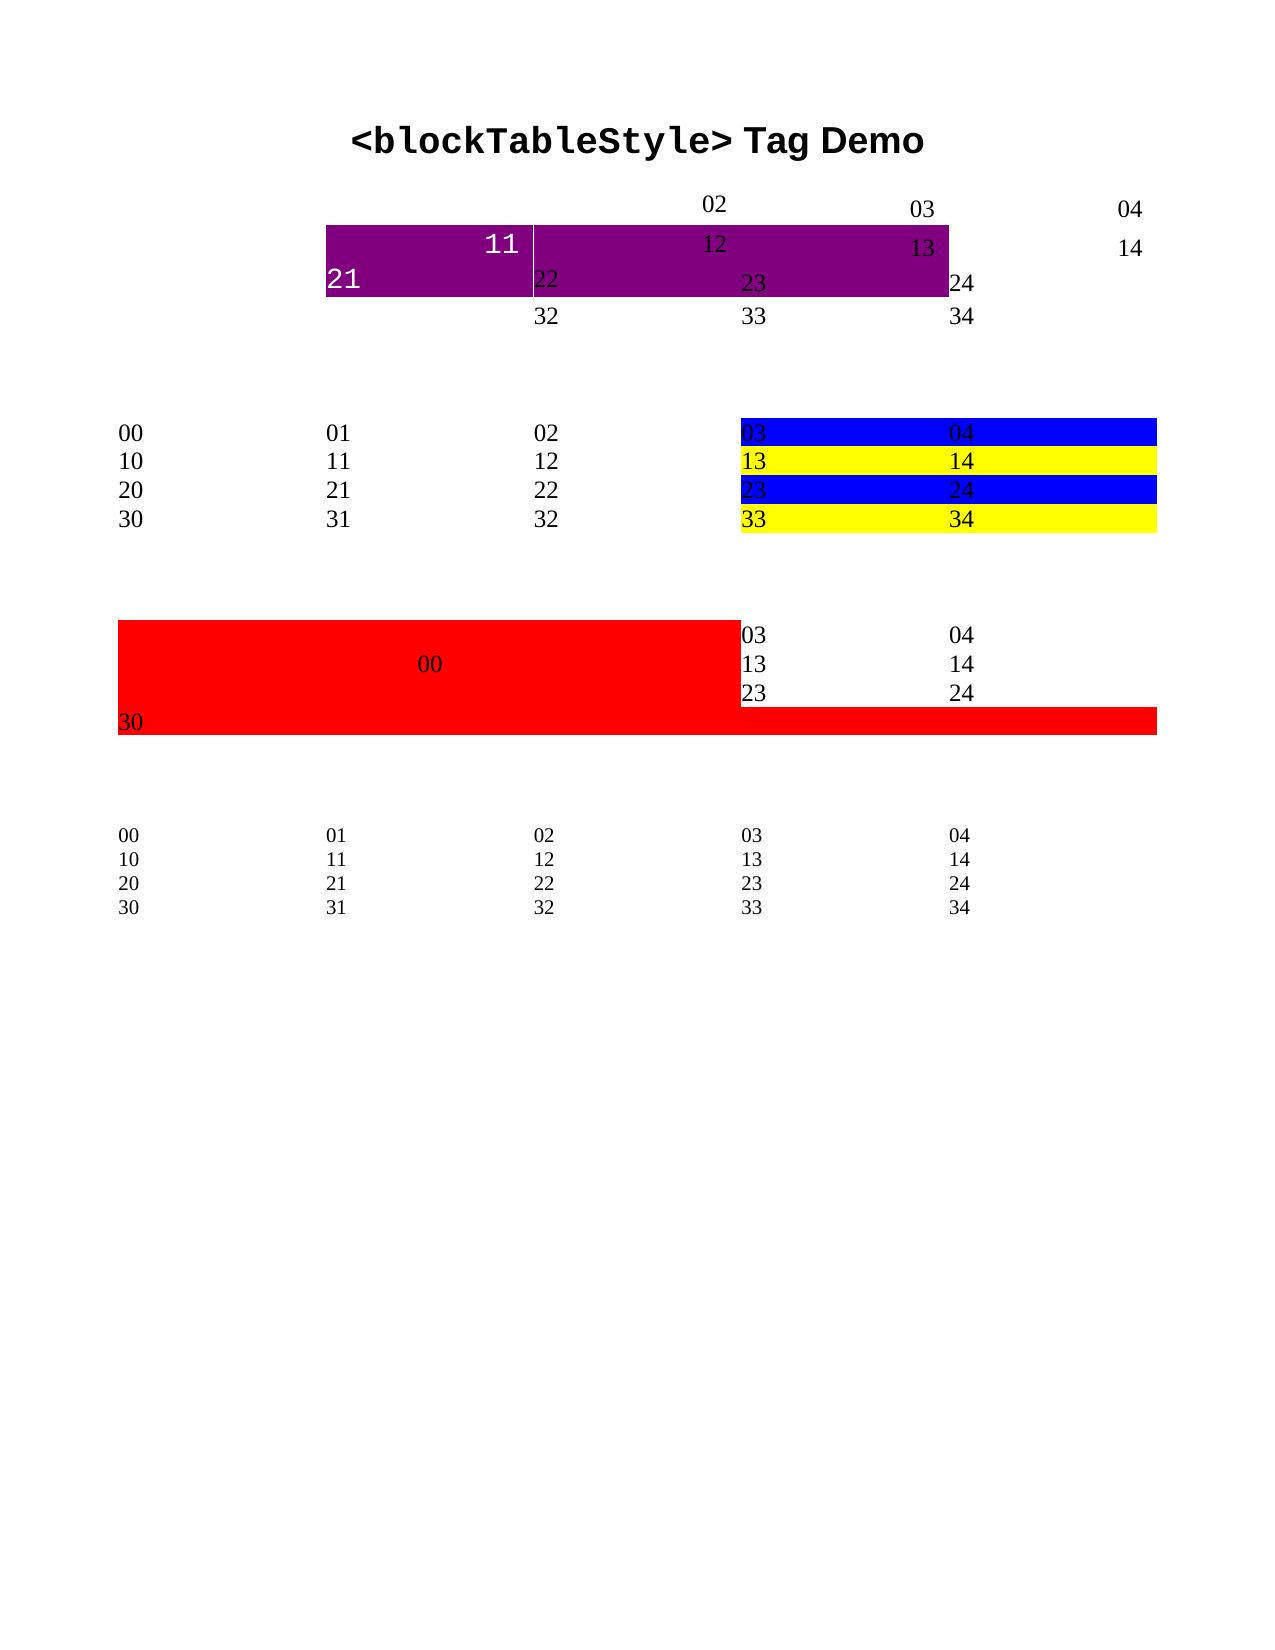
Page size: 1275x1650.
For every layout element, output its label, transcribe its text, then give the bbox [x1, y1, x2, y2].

table_header 00 [118, 185, 326, 225]
table_cell 14 [949, 649, 1157, 678]
table_cell 23 [741, 264, 949, 297]
table_header 00 [118, 418, 326, 446]
table_cell 30 [118, 707, 1157, 735]
title <blockTableStyle> Tag Demo [118, 118, 1157, 164]
table_cell 10 [118, 446, 326, 475]
table_cell 24 [949, 475, 1157, 504]
table_cell 21 [326, 475, 533, 504]
table_header 03 [741, 823, 949, 847]
table_cell 21 [326, 871, 533, 895]
table_cell 12 [534, 847, 741, 871]
table_cell 20 [118, 264, 326, 297]
table_cell 13 [741, 225, 949, 264]
table_cell 14 [949, 225, 1157, 264]
table_cell 13 [741, 847, 949, 871]
table_cell 34 [949, 297, 1157, 330]
table_cell 23 [741, 678, 949, 707]
table_cell 32 [534, 297, 741, 330]
table_cell 21 [326, 264, 533, 297]
table_cell 31 [326, 895, 533, 919]
table_cell 11 [326, 446, 533, 475]
table_cell 33 [741, 504, 949, 533]
table_cell 11 [326, 847, 533, 871]
table_header 04 [949, 185, 1157, 225]
table_cell 23 [741, 475, 949, 504]
table_cell 30 [118, 895, 326, 919]
table_cell 22 [534, 264, 741, 297]
table_cell 31 [326, 504, 533, 533]
table_cell 10 [118, 847, 326, 871]
table_header 04 [949, 620, 1157, 649]
table_header 04 [949, 418, 1157, 446]
table_cell 12 [534, 446, 741, 475]
table_cell 24 [949, 871, 1157, 895]
table_cell 13 [741, 446, 949, 475]
table_header 02 [534, 418, 741, 446]
table_cell 20 [118, 871, 326, 895]
table_cell 14 [949, 446, 1157, 475]
table_header 03 [741, 620, 949, 649]
table_header 01 [326, 185, 533, 225]
table_cell 33 [741, 895, 949, 919]
table_cell 24 [949, 264, 1157, 297]
table_cell 23 [741, 871, 949, 895]
table_cell 11 [326, 225, 533, 264]
table_cell 12 [534, 225, 741, 264]
table_header 02 [534, 823, 741, 847]
table_header 04 [949, 823, 1157, 847]
table_cell 20 [118, 475, 326, 504]
table_header 03 [741, 418, 949, 446]
table_cell 32 [534, 504, 741, 533]
table_cell 34 [949, 895, 1157, 919]
table_cell 22 [534, 871, 741, 895]
table_header 00 [118, 823, 326, 847]
table_cell 33 [741, 297, 949, 330]
table_cell 30 [118, 297, 326, 330]
table_header 00 [118, 620, 741, 707]
table_cell 31 [326, 297, 533, 330]
table_cell 30 [118, 504, 326, 533]
table_cell 24 [949, 678, 1157, 707]
table_cell 22 [534, 475, 741, 504]
table_cell 32 [534, 895, 741, 919]
table_cell 10 [118, 225, 326, 264]
table_header 01 [326, 418, 533, 446]
table_header 01 [326, 823, 533, 847]
table_cell 14 [949, 847, 1157, 871]
table_header 03 [741, 185, 949, 225]
table_cell 13 [741, 649, 949, 678]
table_cell 34 [949, 504, 1157, 533]
table_header 02 [534, 185, 741, 225]
